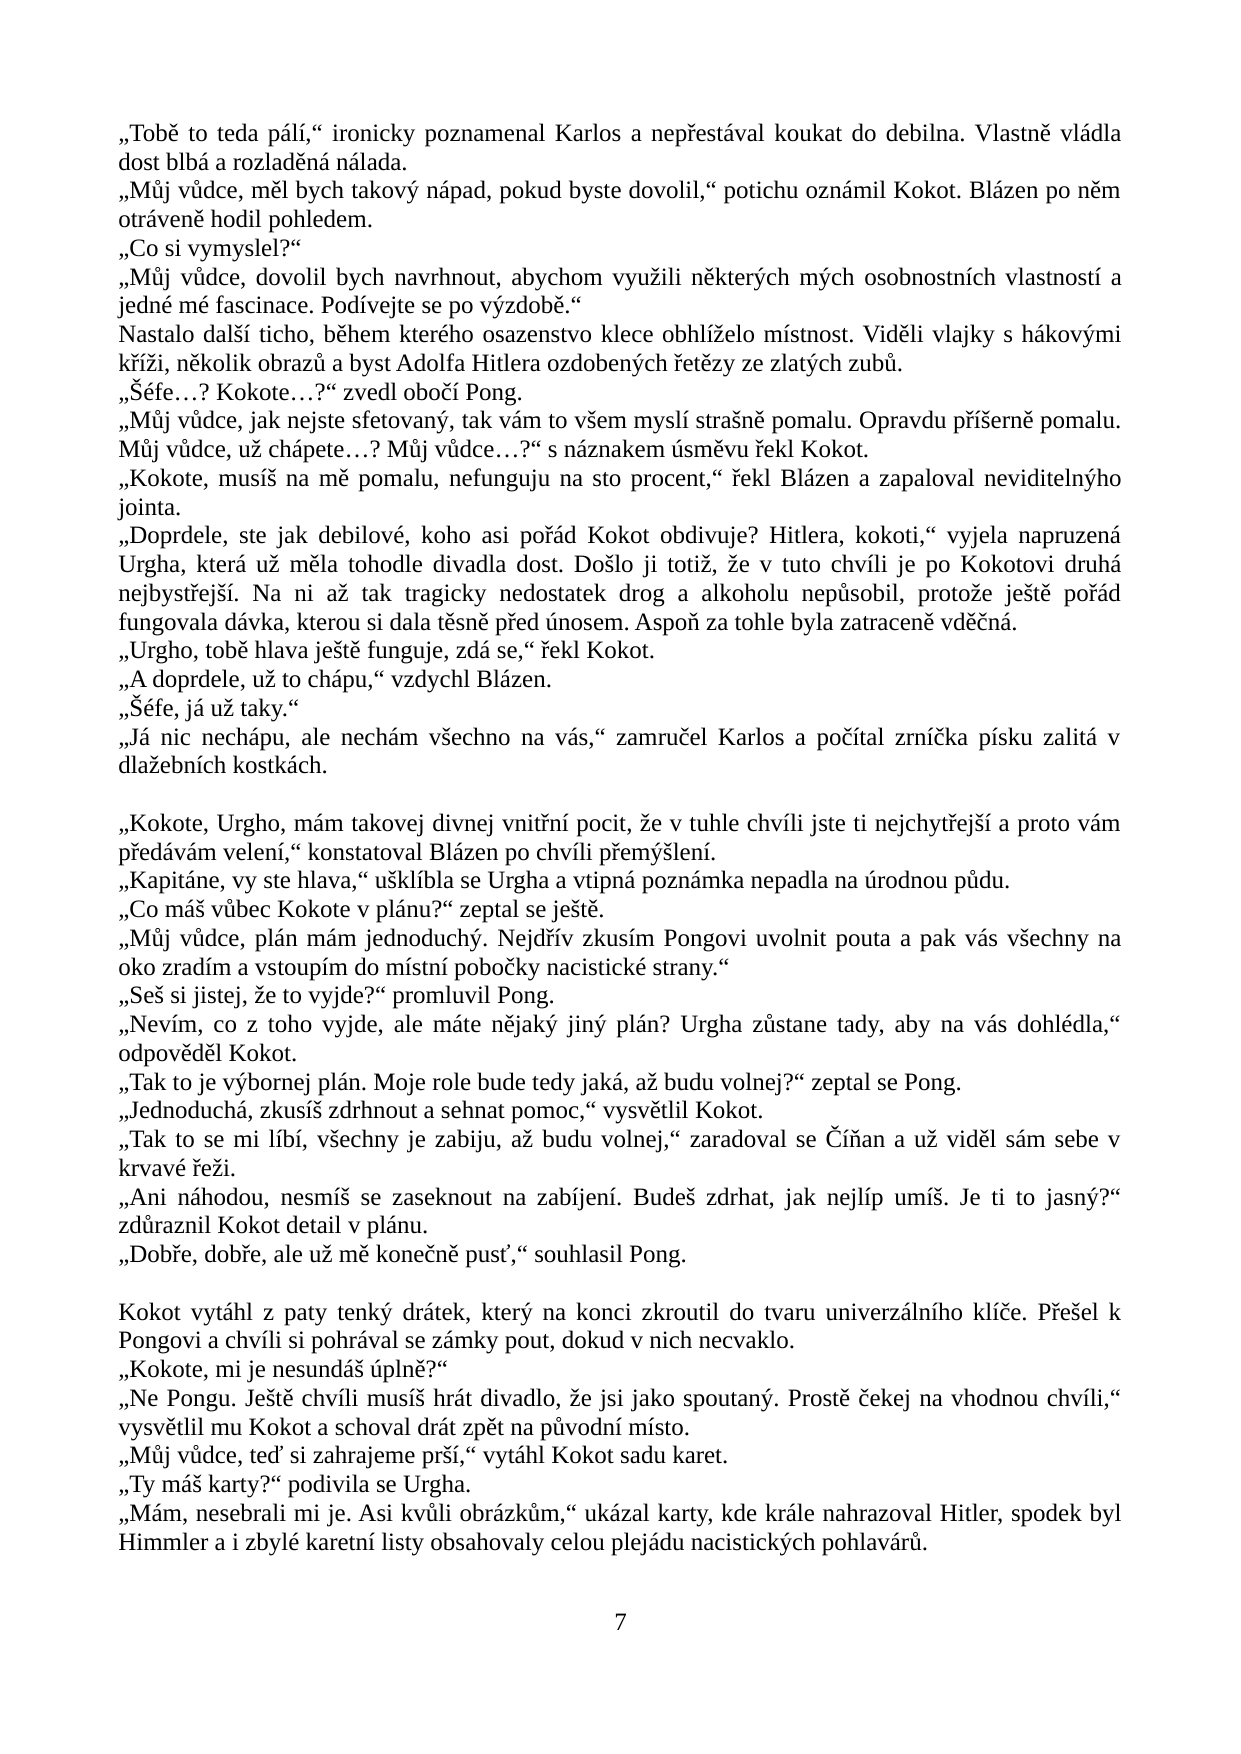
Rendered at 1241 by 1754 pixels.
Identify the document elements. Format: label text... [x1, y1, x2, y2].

text „Kokote, musíš na mě pomalu, nefunguju na sto procent,“ řekl Blázen a zapaloval neviditelnýho jointa. [118, 463, 1122, 521]
text „Můj vůdce, měl bych takový nápad, pokud byste dovolil,“ potichu oznámil Kokot. Blázen po něm otráveně hodil pohledem. [118, 176, 1122, 233]
text „Můj vůdce, jak nejste sfetovaný, tak vám to všem myslí strašně pomalu. Opravdu příšerně pomalu. Můj vůdce, už chápete…? Můj vůdce…?“ s náznakem úsměvu řekl Kokot. [118, 406, 1122, 463]
text Nastalo další ticho, během kterého osazenstvo klece obhlíželo místnost. Viděli vlajky s hákovými kříži, několik obrazů a byst Adolfa Hitlera ozdobených řetězy ze zlatých zubů. [118, 319, 1122, 377]
text „Jednoduchá, zkusíš zdrhnout a sehnat pomoc,“ vysvětlil Kokot. [118, 1096, 1122, 1124]
text „Můj vůdce, teď si zahrajeme prší,“ vytáhl Kokot sadu karet. [118, 1441, 1122, 1469]
text „A doprdele, už to chápu,“ vzdychl Blázen. [118, 664, 1122, 693]
text „Kokote, Urgho, mám takovej divnej vnitřní pocit, že v tuhle chvíli jste ti nejchytřejší a proto vám předávám velení,“ konstatoval Blázen po chvíli přemýšlení. [118, 808, 1122, 866]
text „Šéfe…? Kokote…?“ zvedl obočí Pong. [118, 377, 1122, 406]
text „Ne Pongu. Ještě chvíli musíš hrát divadlo, že jsi jako spoutaný. Prostě čekej na vhodnou chvíli,“ vysvětlil mu Kokot a schoval drát zpět na původní místo. [118, 1383, 1122, 1441]
text „Nevím, co z toho vyjde, ale máte nějaký jiný plán? Urgha zůstane tady, aby na vás dohlédla,“ odpověděl Kokot. [118, 1009, 1122, 1067]
text „Tak to se mi líbí, všechny je zabiju, až budu volnej,“ zaradoval se Číňan a už viděl sám sebe v krvavé řeži. [118, 1124, 1122, 1182]
text „Tobě to teda pálí,“ ironicky poznamenal Karlos a nepřestával koukat do debilna. Vlastně vládla dost blbá a rozladěná nálada. [118, 118, 1122, 176]
text „Ty máš karty?“ podivila se Urgha. [118, 1469, 1122, 1498]
text „Můj vůdce, plán mám jednoduchý. Nejdřív zkusím Pongovi uvolnit pouta a pak vás všechny na oko zradím a vstoupím do místní pobočky nacistické strany.“ [118, 923, 1122, 981]
text „Dobře, dobře, ale už mě konečně pusť,“ souhlasil Pong. [118, 1239, 1122, 1268]
text „Urgho, tobě hlava ještě funguje, zdá se,“ řekl Kokot. [118, 636, 1122, 664]
text „Kapitáne, vy ste hlava,“ ušklíbla se Urgha a vtipná poznámka nepadla na úrodnou půdu. [118, 866, 1122, 894]
text „Můj vůdce, dovolil bych navrhnout, abychom využili některých mých osobnostních vlastností a jedné mé fascinace. Podívejte se po výzdobě.“ [118, 262, 1122, 319]
text „Co máš vůbec Kokote v plánu?“ zeptal se ještě. [118, 894, 1122, 923]
text „Ani náhodou, nesmíš se zaseknout na zabíjení. Budeš zdrhat, jak nejlíp umíš. Je ti to jasný?“ zdůraznil Kokot detail v plánu. [118, 1182, 1122, 1239]
text „Kokote, mi je nesundáš úplně?“ [118, 1354, 1122, 1383]
text „Co si vymyslel?“ [118, 233, 1122, 262]
text „Doprdele, ste jak debilové, koho asi pořád Kokot obdivuje? Hitlera, kokoti,“ vyjela napruzená Urgha, která už měla tohodle divadla dost. Došlo ji totiž, že v tuto chvíli je po Kokotovi druhá nejbystřejší. Na ni až tak tragicky nedostatek drog a alkoholu nepůsobil, protože ještě pořád fungovala dávka, kterou si dala těsně před únosem. Aspoň za tohle byla zatraceně vděčná. [118, 521, 1122, 636]
text „Mám, nesebrali mi je. Asi kvůli obrázkům,“ ukázal karty, kde krále nahrazoval Hitler, spodek byl Himmler a i zbylé karetní listy obsahovaly celou plejádu nacistických pohlavárů. [118, 1498, 1122, 1556]
text Kokot vytáhl z paty tenký drátek, který na konci zkroutil do tvaru univerzálního klíče. Přešel k Pongovi a chvíli si pohrával se zámky pout, dokud v nich necvaklo. [118, 1297, 1122, 1354]
text „Tak to je výbornej plán. Moje role bude tedy jaká, až budu volnej?“ zeptal se Pong. [118, 1067, 1122, 1096]
text „Šéfe, já už taky.“ [118, 693, 1122, 722]
text „Seš si jistej, že to vyjde?“ promluvil Pong. [118, 981, 1122, 1009]
text „Já nic nechápu, ale nechám všechno na vás,“ zamručel Karlos a počítal zrníčka písku zalitá v dlažebních kostkách. [118, 722, 1122, 779]
